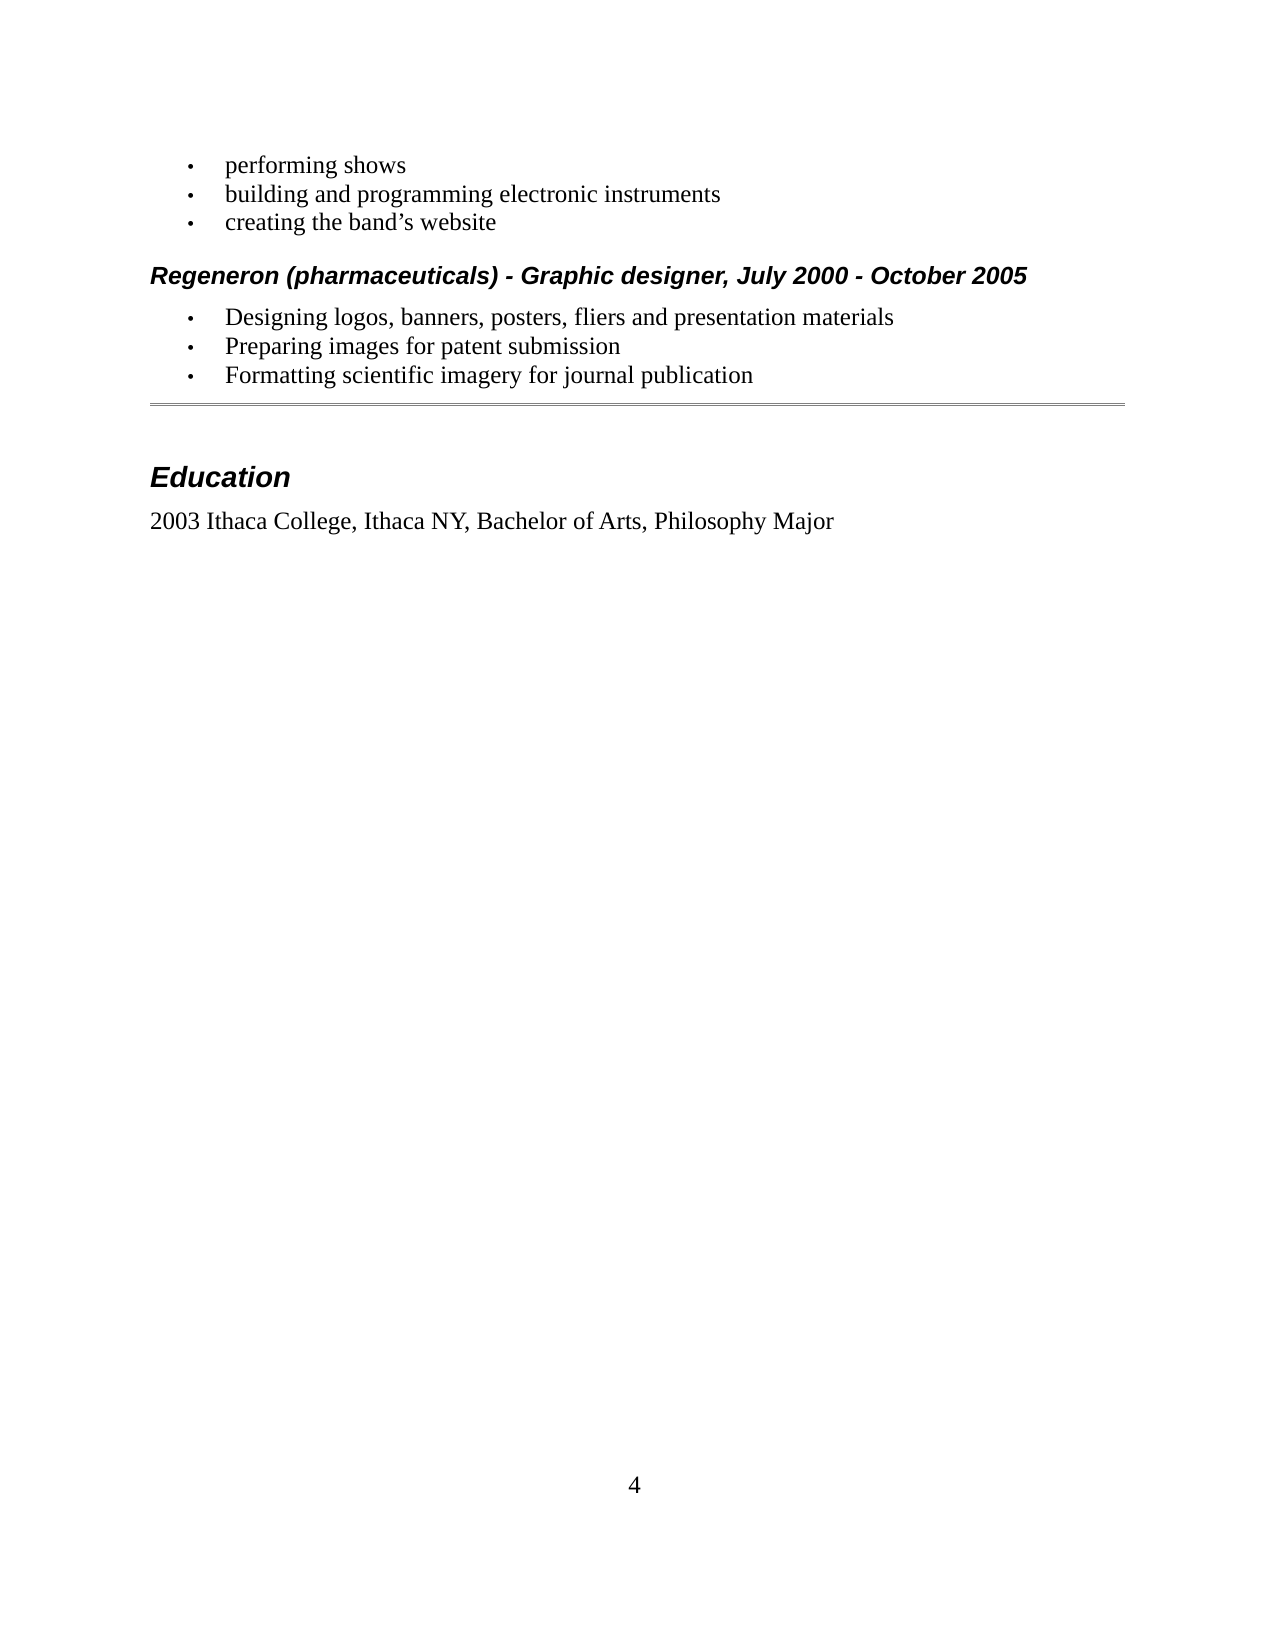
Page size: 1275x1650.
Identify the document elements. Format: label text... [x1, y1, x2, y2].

subtitle Regeneron (pharmaceuticals) - Graphic designer, July 2000 - October 2005 [150, 261, 1125, 290]
subtitle Education [150, 460, 1125, 493]
list performing shows [187, 150, 1125, 179]
list Formatting scientific imagery for journal publication [187, 360, 1125, 388]
text 2003 Ithaca College, Ithaca NY, Bachelor of Arts, Philosophy Major [150, 506, 1125, 534]
list Designing logos, banners, posters, fliers and presentation materials [187, 302, 1125, 331]
list Preparing images for patent submission [187, 331, 1125, 360]
list building and programming electronic instruments [187, 179, 1125, 207]
list creating the band’s website [187, 207, 1125, 236]
